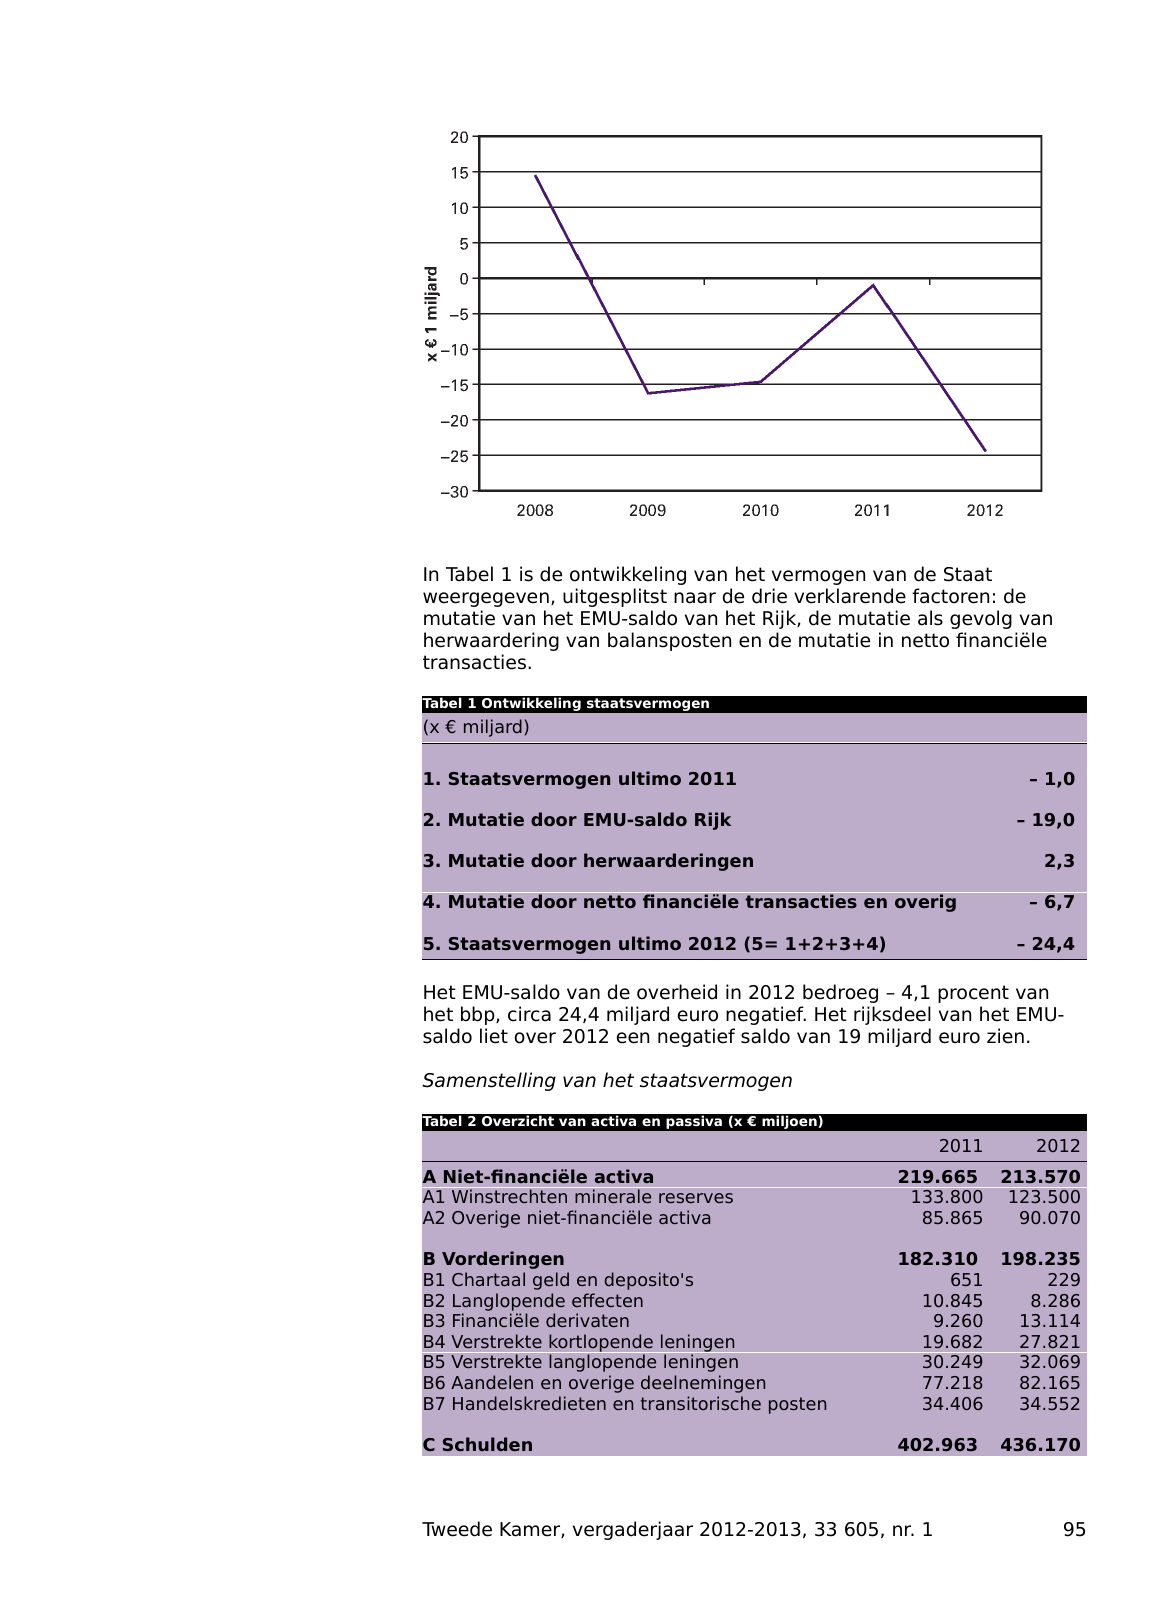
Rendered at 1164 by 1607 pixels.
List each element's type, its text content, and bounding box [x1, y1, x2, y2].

table_cell 1. Staatsvermogen ultimo 2011 [422, 769, 986, 789]
table_cell 123.500 [989, 1188, 1087, 1208]
table_cell 13.114 [989, 1311, 1087, 1332]
table_cell 32.069 [989, 1353, 1087, 1373]
table_cell 229 [989, 1270, 1087, 1291]
table_cell [422, 1229, 876, 1249]
table_cell 213.570 [989, 1162, 1087, 1187]
table_cell 3. Mutatie door herwaarderingen [422, 851, 986, 872]
table_cell [422, 1131, 876, 1161]
table_cell 34.406 [876, 1394, 989, 1414]
table_cell [989, 1229, 1087, 1249]
table_cell [986, 744, 1087, 769]
table_cell – 1,0 [986, 769, 1087, 789]
table_cell 30.249 [876, 1353, 989, 1373]
table_cell [422, 831, 986, 851]
table_cell 2,3 [986, 851, 1087, 872]
table_cell B1 Chartaal geld en deposito's [422, 1270, 876, 1291]
table_cell 10.845 [876, 1291, 989, 1311]
table_cell 2012 [989, 1131, 1087, 1161]
table_cell [422, 789, 986, 810]
table_cell C Schulden [422, 1435, 876, 1456]
table_cell 182.310 [876, 1249, 989, 1270]
table_header Tabel 2 Overzicht van activa en passiva (x € miljoen) [422, 1114, 1087, 1130]
table_cell 436.170 [989, 1435, 1087, 1456]
table_cell 82.165 [989, 1373, 1087, 1394]
table_cell 77.218 [876, 1373, 989, 1394]
subtitle Samenstelling van het staatsvermogen [422, 1070, 1087, 1092]
table_cell 402.963 [876, 1435, 989, 1456]
text Het EMU-saldo van de overheid in 2012 bedroeg – 4,1 procent van het bbp, circa 24,4 miljard euro negatief. Het rijksdeel van het EMU-saldo liet over 2012 een negatief saldo van 19 miljard euro zien. [422, 982, 1087, 1048]
table_cell 4. Mutatie door netto financiële transacties en overig [422, 893, 986, 913]
table_cell [422, 744, 986, 769]
table_cell B7 Handelskredieten en transitorische posten [422, 1394, 876, 1414]
table_cell [422, 872, 986, 892]
table_cell 27.821 [989, 1332, 1087, 1352]
table_cell [986, 913, 1087, 934]
table_cell A1 Winstrechten minerale reserves [422, 1188, 876, 1208]
text In Tabel 1 is de ontwikkeling van het vermogen van de Staat weergegeven, uitgesplitst naar de drie verklarende factoren: de mutatie van het EMU-saldo van het Rijk, de mutatie als gevolg van herwaardering van balansposten en de mutatie in netto financiële transacties. [422, 564, 1087, 674]
table_cell [989, 1414, 1087, 1435]
table_cell B6 Aandelen en overige deelnemingen [422, 1373, 876, 1394]
table_cell 19.682 [876, 1332, 989, 1352]
table_cell 85.865 [876, 1208, 989, 1229]
table_cell 5. Staatsvermogen ultimo 2012 (5= 1+2+3+4) [422, 934, 986, 959]
table_cell 2. Mutatie door EMU-saldo Rijk [422, 810, 986, 831]
table_cell A2 Overige niet-financiële activa [422, 1208, 876, 1229]
table_cell B Vorderingen [422, 1249, 876, 1270]
table_cell 9.260 [876, 1311, 989, 1332]
table_cell [422, 913, 986, 934]
table_cell (x € miljard) [422, 713, 986, 742]
table_cell B2 Langlopende effecten [422, 1291, 876, 1311]
table_cell 2011 [876, 1131, 989, 1161]
table_cell [986, 713, 1087, 742]
table_cell 90.070 [989, 1208, 1087, 1229]
table_cell 34.552 [989, 1394, 1087, 1414]
table_cell B4 Verstrekte kortlopende leningen [422, 1332, 876, 1352]
picture [422, 130, 1043, 520]
table_cell – 19,0 [986, 810, 1087, 831]
table_cell 198.235 [989, 1249, 1087, 1270]
table_cell [986, 872, 1087, 892]
table_cell [876, 1414, 989, 1435]
table_cell – 6,7 [986, 893, 1087, 913]
table_cell 8.286 [989, 1291, 1087, 1311]
table_cell 651 [876, 1270, 989, 1291]
table_cell B5 Verstrekte langlopende leningen [422, 1353, 876, 1373]
table_cell B3 Financiële derivaten [422, 1311, 876, 1332]
table_cell 133.800 [876, 1188, 989, 1208]
table_cell [986, 789, 1087, 810]
table_cell 219.665 [876, 1162, 989, 1187]
table_cell – 24,4 [986, 934, 1087, 959]
table_cell [422, 1414, 876, 1435]
table_cell [876, 1229, 989, 1249]
table_cell A Niet-financiële activa [422, 1162, 876, 1187]
table_header Tabel 1 Ontwikkeling staatsvermogen [422, 696, 1087, 711]
table_cell [986, 831, 1087, 851]
